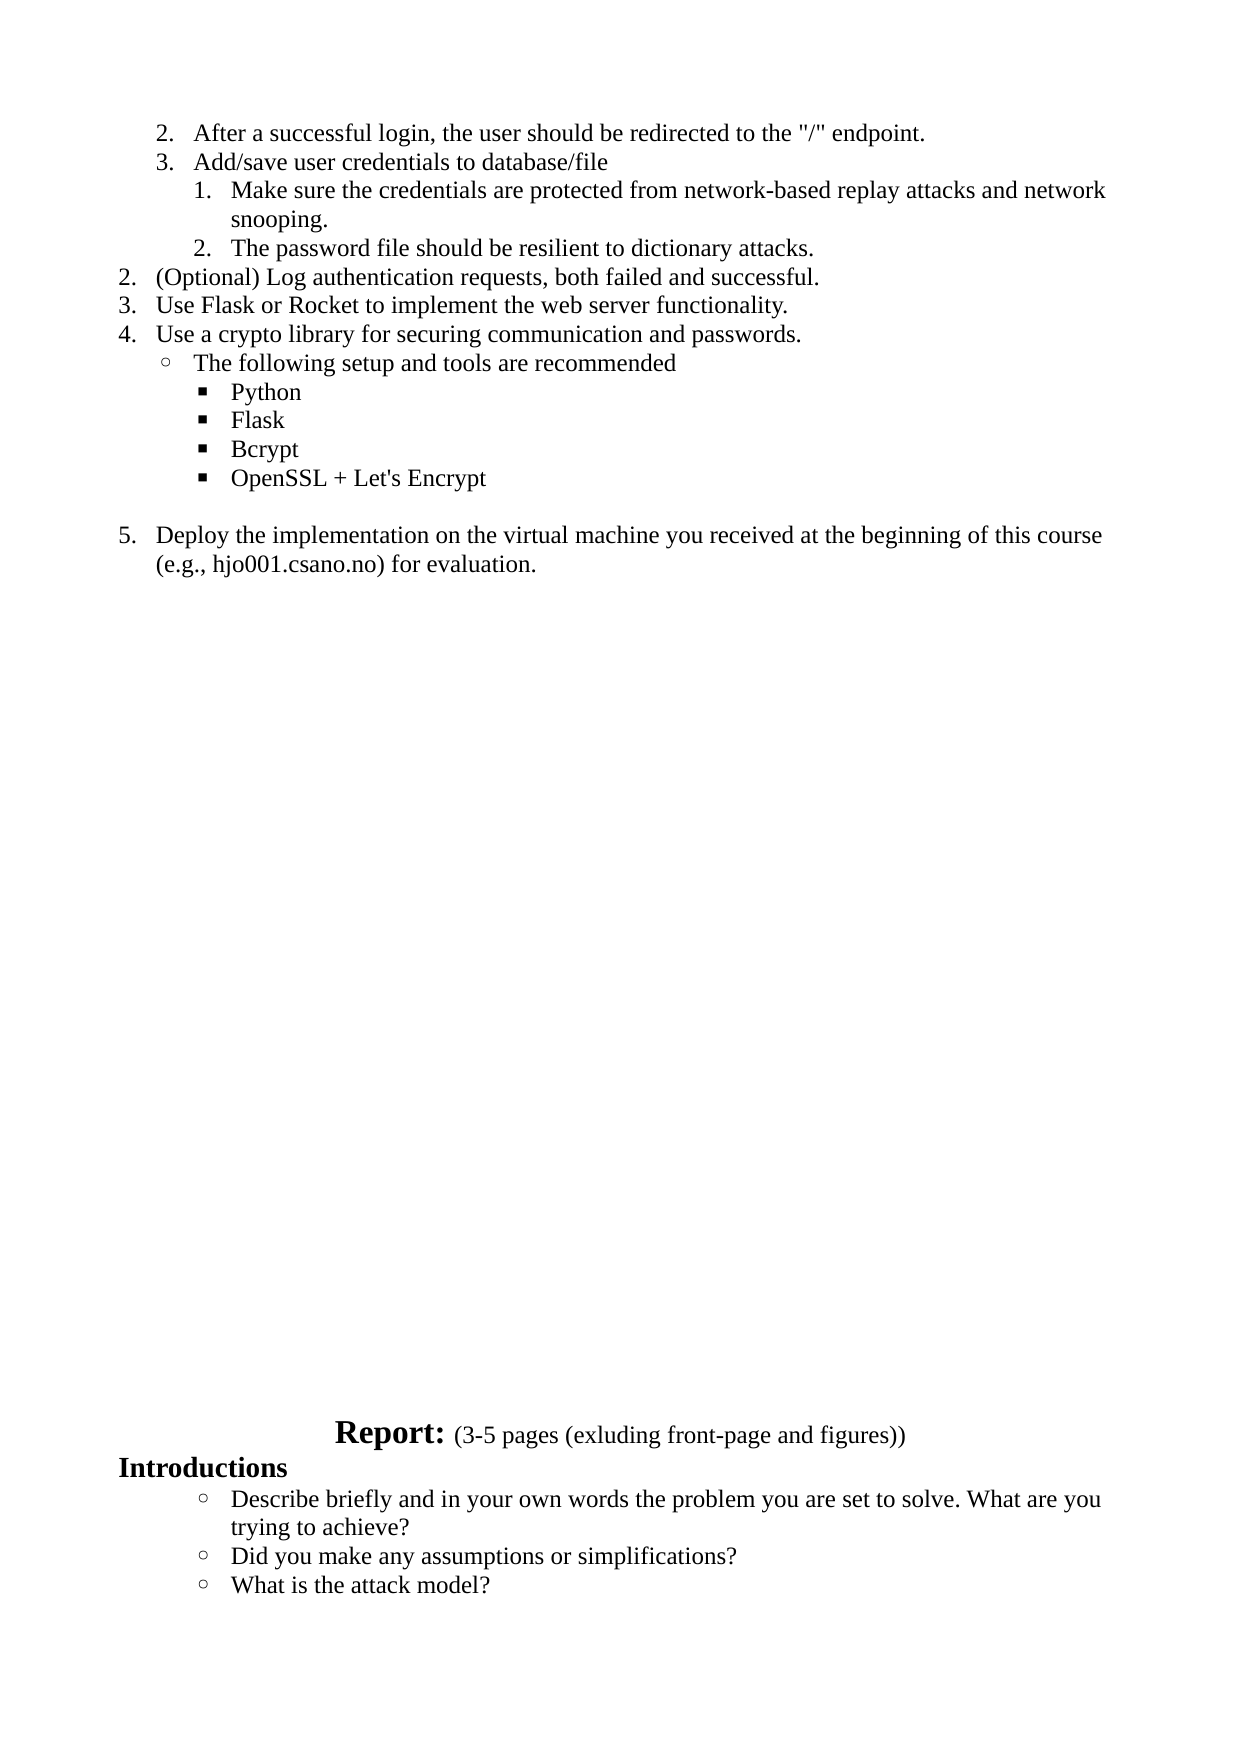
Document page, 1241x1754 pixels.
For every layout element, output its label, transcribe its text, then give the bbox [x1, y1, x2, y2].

list Describe briefly and in your own words the problem you are set to solve. What are you trying to achieve? [193, 1484, 1122, 1541]
list After a successful login, the user should be redirected to the "/" endpoint. [156, 118, 1122, 147]
list Did you make any assumptions or simplifications? [193, 1541, 1122, 1570]
list Flask [193, 406, 1122, 434]
list OpenSSL + Let's Encrypt [193, 463, 1122, 492]
list Add/save user credentials to database/file [156, 147, 1122, 176]
list The password file should be resilient to dictionary attacks. [193, 233, 1122, 262]
list Bcrypt [193, 434, 1122, 463]
list Use a crypto library for securing communication and passwords. [118, 319, 1122, 348]
list Use Flask or Rocket to implement the web server functionality. [118, 291, 1122, 319]
list Deploy the implementation on the virtual machine you received at the beginning of this course (e.g., hjo001.csano.no) for evaluation. [118, 521, 1122, 578]
list Python [193, 377, 1122, 406]
list Make sure the credentials are protected from network-based replay attacks and network snooping. [193, 176, 1122, 233]
list The following setup and tools are recommended [156, 348, 1122, 377]
text Introductions [118, 1450, 1122, 1484]
text Report: (3-5 pages (exluding front-page and figures)) [118, 1412, 1122, 1450]
list (Optional) Log authentication requests, both failed and successful. [118, 262, 1122, 291]
list What is the attack model? [193, 1570, 1122, 1599]
